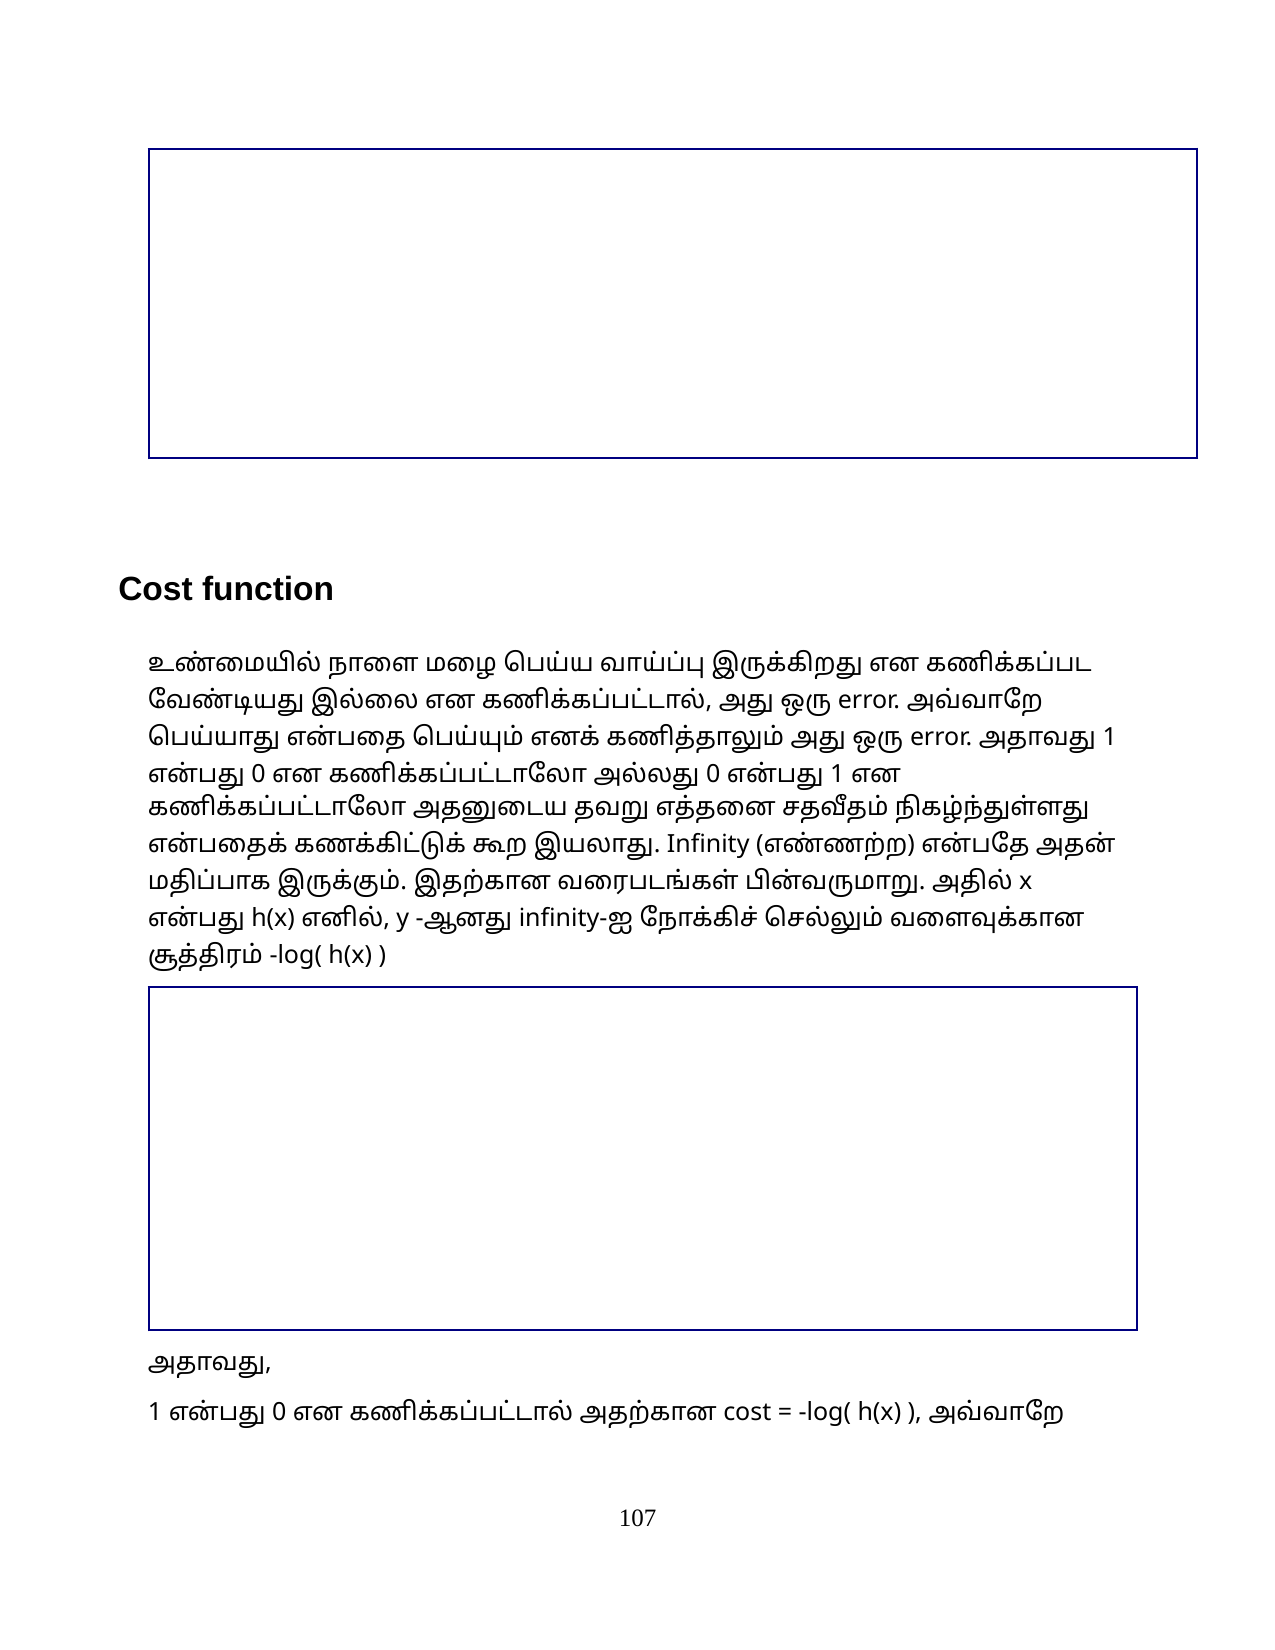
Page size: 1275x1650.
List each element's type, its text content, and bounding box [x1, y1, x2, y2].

text அதாவது, [118, 1314, 1157, 1364]
text 1 என்பது 0 என கணிக்கப்பட்டால் அதற்கான cost = -log( h(x) ), அவ்வாறே [118, 1364, 1157, 1460]
subtitle Cost function [118, 569, 1157, 607]
text உண்மையில் நாளை மழை பெய்ய வாய்ப்பு இருக்கிறது என கணிக்கப்பட வேண்டியது இல்லை என கணிக்கப்பட்டால், அது ஒரு error. அவ்வாறே பெய்யாது என்பதை பெய்யும் எனக் கணித்தாலும் அது ஒரு error. அதாவது 1 என்பது 0 என கணிக்கப்பட்டாலோ அல்லது 0 என்பது 1 என கணிக்கப்பட்டாலோ அதனுடைய தவறு எத்தனை சதவீதம் நிகழ்ந்துள்ளது என்பதைக் கணக்கிட்டுக் கூற இயலாது. Infinity (எண்ணற்ற) என்பதே அதன் மதிப்பாக இருக்கும். இதற்கான வரைபடங்கள் பின்வருமாறு. அதில் x என்பது h(x) எனில், y -ஆனது infinity-ஐ நோக்கிச் செல்லும் வளைவுக்கான சூத்திரம் -log( h(x) ) [118, 620, 1157, 973]
